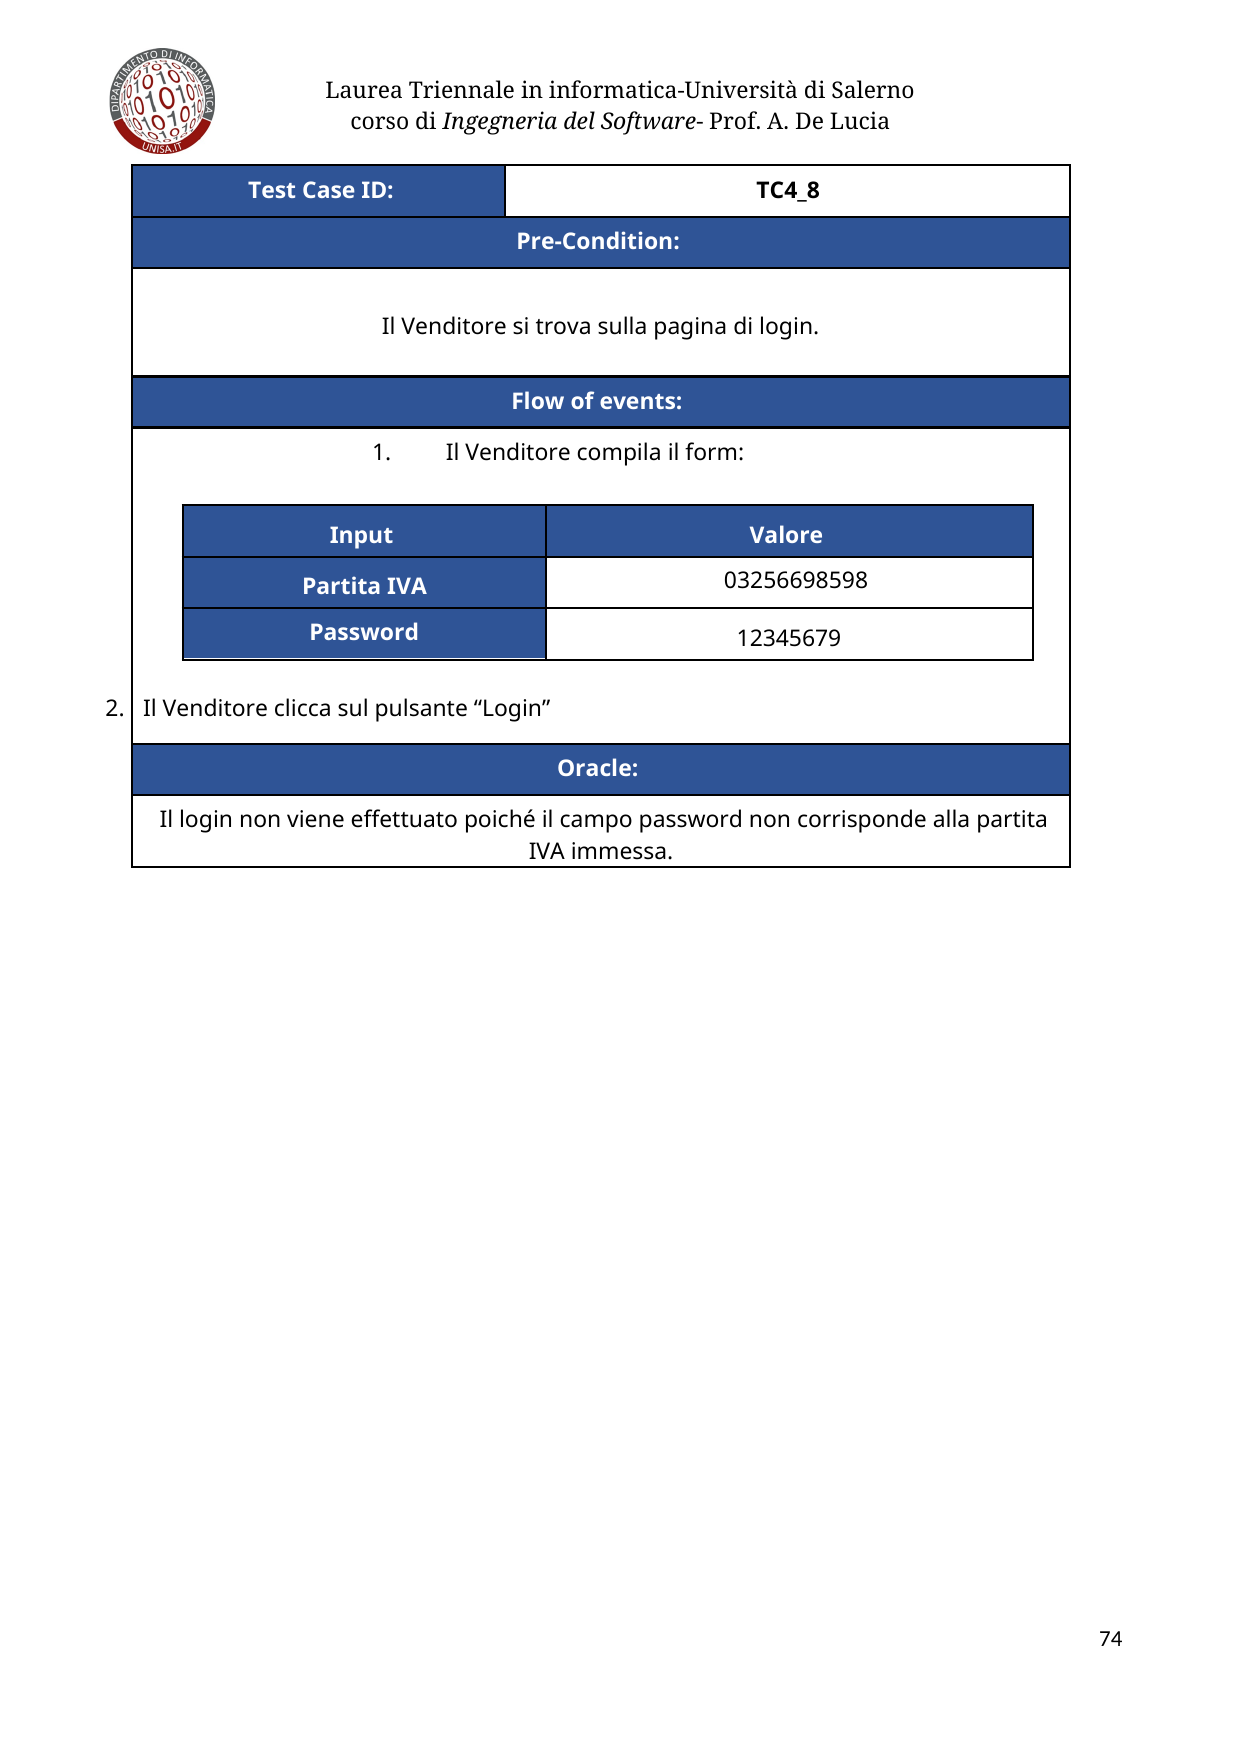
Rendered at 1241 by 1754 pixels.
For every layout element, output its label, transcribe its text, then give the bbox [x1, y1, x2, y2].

table_cell Il login non viene effettuato poiché il campo password non corrisponde alla partita IVA immessa. [133, 796, 1069, 866]
table_cell Partita IVA [184, 558, 545, 607]
table_header Input [184, 506, 545, 556]
table_cell Oracle: [133, 745, 1069, 794]
table_header TC4_8 [506, 166, 1069, 216]
table_cell 12345679 [547, 609, 1032, 658]
table_cell Il Venditore compila il form: Il Venditore clicca sul pulsante “Login” [133, 429, 1069, 743]
table_header Valore [547, 506, 1032, 556]
table_header Test Case ID: [133, 166, 504, 216]
table_cell 03256698598 [547, 558, 1032, 607]
table_cell Flow of events: [133, 378, 1069, 426]
table_cell Pre-Condition: [133, 218, 1069, 267]
table_cell Il Venditore si trova sulla pagina di login. [133, 269, 1069, 375]
table_cell Password [184, 609, 545, 658]
